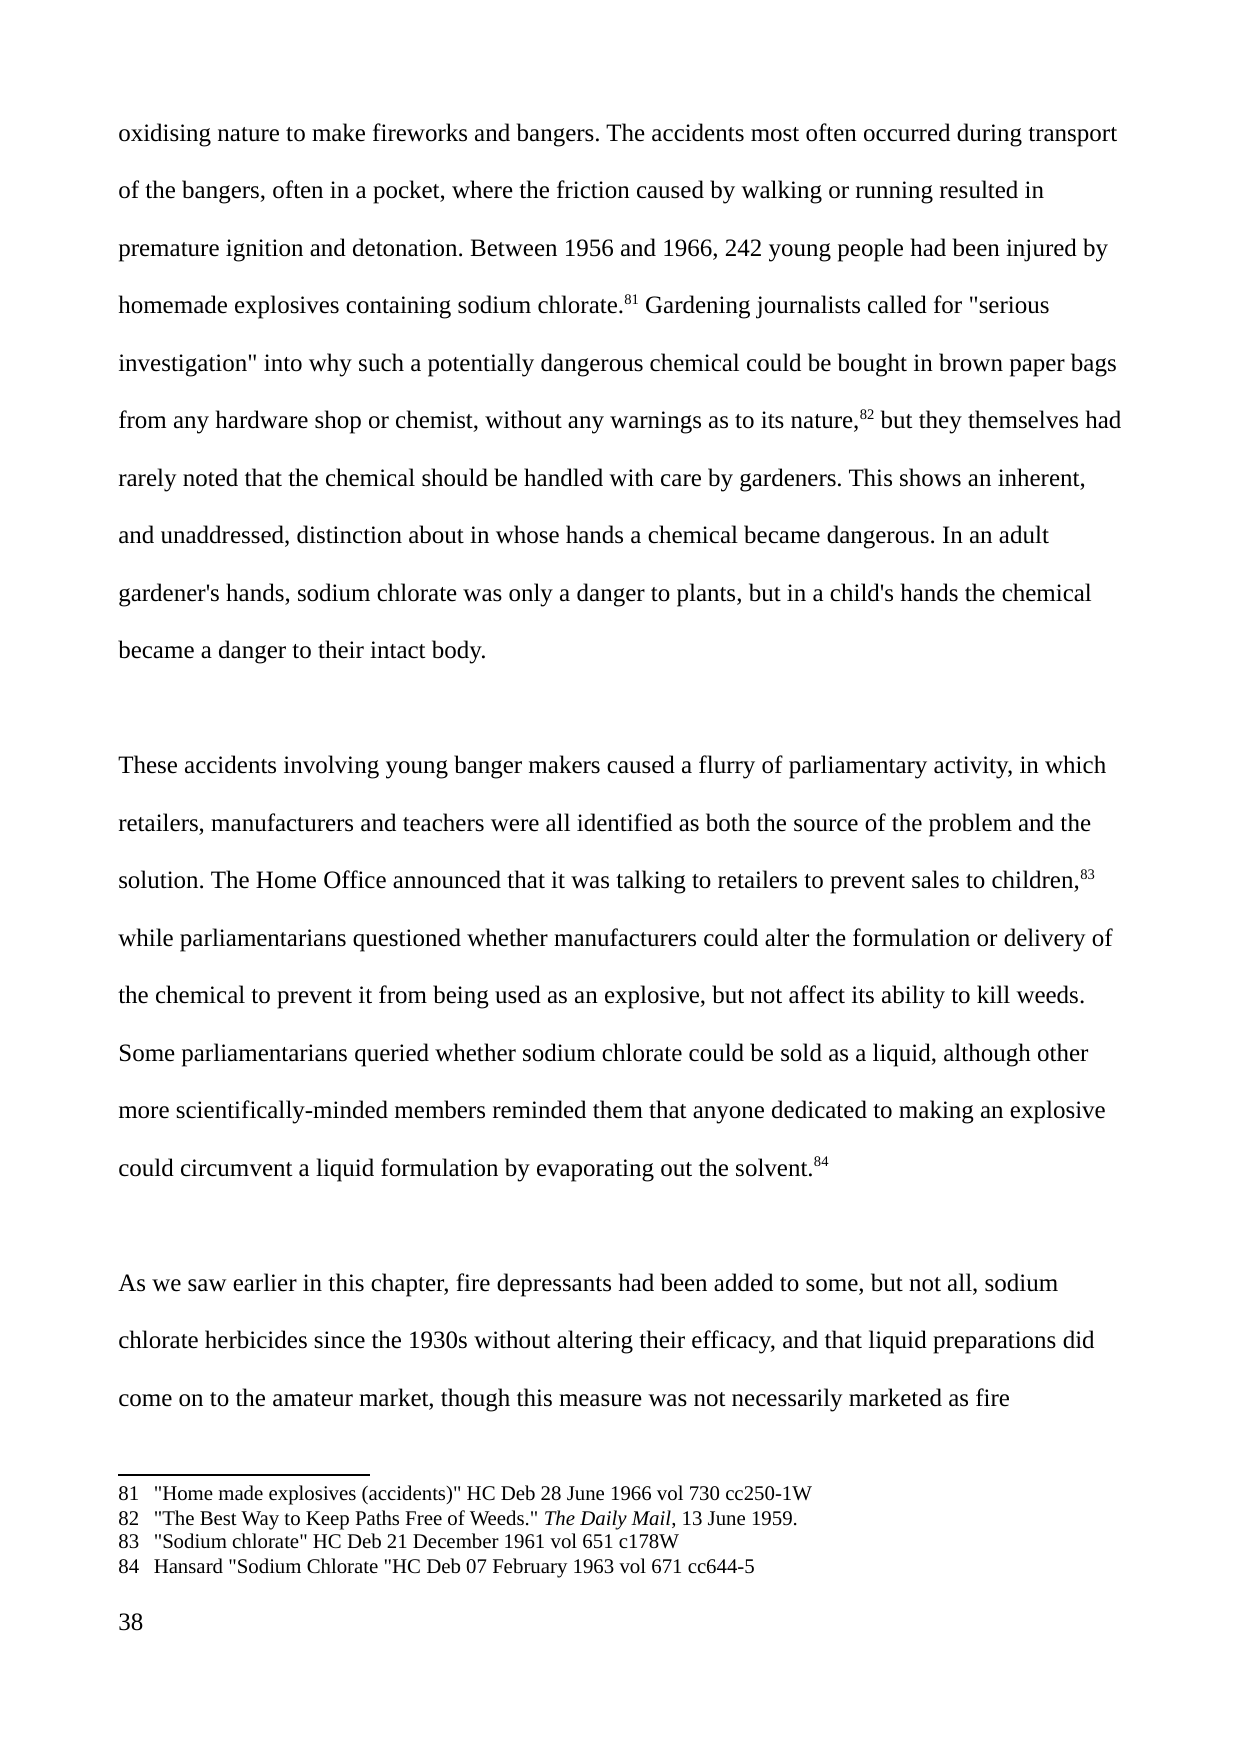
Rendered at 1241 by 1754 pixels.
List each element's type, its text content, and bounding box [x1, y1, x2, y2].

text Hansard "Sodium Chlorate "HC Deb 07 February 1963 vol 671 cc644-5 [118, 1553, 1122, 1578]
text As we saw earlier in this chapter, fire depressants had been added to some, but not all, sodium chlorate herbicides since the 1930s without altering their efficacy, and that liquid preparations did come on to the amateur market, though this measure was not necessarily marketed as fire [118, 1268, 1122, 1412]
text "Sodium chlorate" HC Deb 21 December 1961 vol 651 c178W [118, 1529, 1122, 1553]
text oxidising nature to make fireworks and bangers. The accidents most often occurred during transport of the bangers, often in a pocket, where the friction caused by walking or running resulted in premature ignition and detonation. Between 1956 and 1966, 242 young people had been injured by homemade explosives containing sodium chlorate. Gardening journalists called for "serious investigation" into why such a potentially dangerous chemical could be bought in brown paper bags from any hardware shop or chemist, without any warnings as to its nature, but they themselves had rarely noted that the chemical should be handled with care by gardeners. This shows an inherent, and unaddressed, distinction about in whose hands a chemical became dangerous. In an adult gardener's hands, sodium chlorate was only a danger to plants, but in a child's hands the chemical became a danger to their intact body. [118, 118, 1122, 664]
text These accidents involving young banger makers caused a flurry of parliamentary activity, in which retailers, manufacturers and teachers were all identified as both the source of the problem and the solution. The Home Office announced that it was talking to retailers to prevent sales to children, while parliamentarians questioned whether manufacturers could alter the formulation or delivery of the chemical to prevent it from being used as an explosive, but not affect its ability to kill weeds. Some parliamentarians queried whether sodium chlorate could be sold as a liquid, although other more scientifically-minded members reminded them that anyone dedicated to making an explosive could circumvent a liquid formulation by evaporating out the solvent. [118, 751, 1122, 1182]
text "The Best Way to Keep Paths Free of Weeds." The Daily Mail, 13 June 1959. [118, 1505, 1122, 1529]
text "Home made explosives (accidents)" HC Deb 28 June 1966 vol 730 cc250-1W [118, 1481, 1122, 1505]
